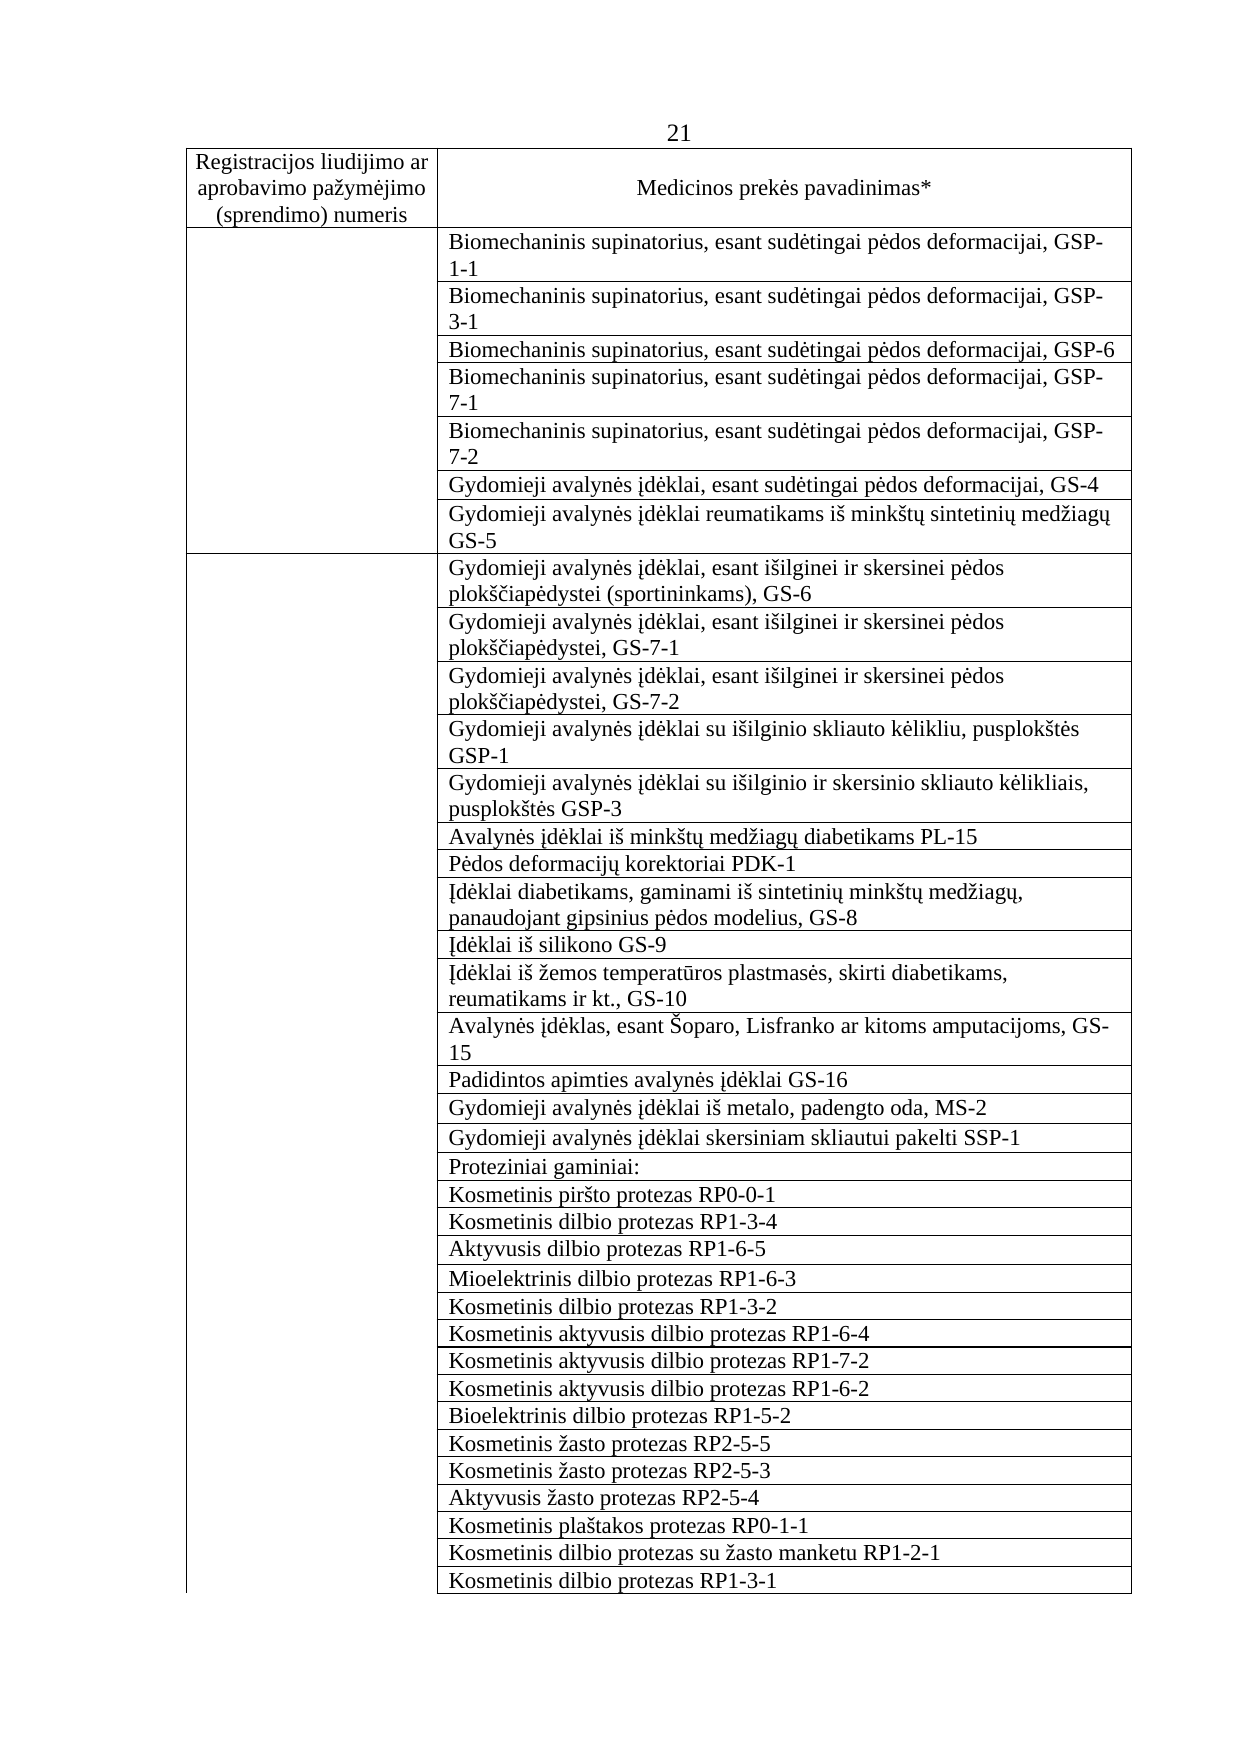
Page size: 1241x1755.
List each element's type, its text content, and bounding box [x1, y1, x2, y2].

table_cell [177, 362, 186, 416]
table_cell Kosmetinis žasto protezas RP2-5-5 [438, 1430, 1131, 1456]
table_cell Kosmetinis aktyvusis dilbio protezas RP1-6-4 [438, 1320, 1131, 1346]
table_header Registracijos liudijimo ar aprobavimo pažymėjimo (sprendimo) numeris [187, 149, 437, 227]
table_cell [187, 1093, 437, 1122]
table_cell Mioelektrinis dilbio protezas RP1-6-3 [438, 1265, 1131, 1292]
table_cell [177, 1207, 186, 1234]
table_cell [177, 1401, 186, 1429]
table_cell [187, 1566, 437, 1593]
table_cell [177, 227, 186, 281]
table_cell [177, 335, 186, 362]
table_cell [177, 607, 186, 661]
table_cell Kosmetinis dilbio protezas RP1-3-4 [438, 1208, 1131, 1234]
table_cell [187, 470, 437, 499]
table_cell [187, 362, 437, 416]
table_cell [187, 877, 437, 930]
table_cell [187, 1123, 437, 1152]
table_cell Gydomieji avalynės įdėklai su išilginio skliauto kėlikliu, pusplokštės GSP-1 [438, 715, 1131, 768]
table_cell Proteziniai gaminiai: [438, 1153, 1131, 1180]
table_cell Padidintos apimties avalynės įdėklai GS-16 [438, 1066, 1131, 1093]
table_cell [187, 1374, 437, 1401]
table_cell [187, 1319, 437, 1346]
table_cell Biomechaninis supinatorius, esant sudėtingai pėdos deformacijai, GSP-3-1 [438, 282, 1131, 335]
table_cell [177, 1456, 186, 1483]
table_cell Biomechaninis supinatorius, esant sudėtingai pėdos deformacijai, GSP-6 [438, 336, 1131, 362]
table_cell [177, 416, 186, 469]
table_cell Gydomieji avalynės įdėklai, esant išilginei ir skersinei pėdos plokščiapėdystei (sportininkams), GS-6 [438, 554, 1131, 607]
table_cell [187, 1511, 437, 1538]
table_cell [177, 1538, 186, 1566]
table_cell Gydomieji avalynės įdėklai, esant sudėtingai pėdos deformacijai, GS-4 [438, 471, 1131, 499]
table_cell [177, 849, 186, 877]
table_cell [177, 768, 186, 822]
table_cell Gydomieji avalynės įdėklai reumatikams iš minkštų sintetinių medžiagų GS-5 [438, 500, 1131, 553]
table_cell Biomechaninis supinatorius, esant sudėtingai pėdos deformacijai, GSP-1-1 [438, 228, 1131, 281]
table_cell Gydomieji avalynės įdėklai, esant išilginei ir skersinei pėdos plokščiapėdystei, GS-7-1 [438, 608, 1131, 661]
table_cell Aktyvusis dilbio protezas RP1-6-5 [438, 1236, 1131, 1264]
table_cell [187, 228, 437, 281]
table_cell Kosmetinis plaštakos protezas RP0-1-1 [438, 1512, 1131, 1538]
table_cell Biomechaninis supinatorius, esant sudėtingai pėdos deformacijai, GSP-7-2 [438, 417, 1131, 469]
table_cell [187, 1180, 437, 1207]
table_cell Gydomieji avalynės įdėklai iš metalo, padengto oda, MS-2 [438, 1094, 1131, 1122]
table_cell [177, 1429, 186, 1456]
table_cell [177, 1152, 186, 1180]
table_cell [177, 1346, 186, 1374]
table_cell [177, 470, 186, 499]
table_cell [187, 1292, 437, 1319]
table_cell Avalynės įdėklas, esant Šoparo, Lisfranko ar kitoms amputacijoms, GS-15 [438, 1013, 1131, 1065]
table_cell [187, 281, 437, 335]
table_cell [187, 958, 437, 1012]
table_cell [177, 877, 186, 930]
table_cell [177, 281, 186, 335]
table_cell [177, 714, 186, 768]
table_cell [177, 1123, 186, 1152]
table_header [177, 148, 186, 227]
table_cell [177, 958, 186, 1012]
table_cell Kosmetinis aktyvusis dilbio protezas RP1-6-2 [438, 1375, 1131, 1401]
table_cell [187, 554, 437, 607]
table_cell [187, 416, 437, 469]
table_cell [187, 768, 437, 822]
table_cell [177, 1319, 186, 1346]
table_cell [177, 1065, 186, 1093]
table_cell [187, 1456, 437, 1483]
table_cell [177, 1235, 186, 1264]
table_cell Biomechaninis supinatorius, esant sudėtingai pėdos deformacijai, GSP-7-1 [438, 363, 1131, 416]
table_cell [177, 1012, 186, 1065]
table_cell [187, 1429, 437, 1456]
table_cell Kosmetinis dilbio protezas RP1-3-1 [438, 1567, 1131, 1593]
table_cell Bioelektrinis dilbio protezas RP1-5-2 [438, 1402, 1131, 1429]
table_header Medicinos prekės pavadinimas* [438, 149, 1131, 227]
table_cell [177, 661, 186, 714]
table_cell Kosmetinis piršto protezas RP0-0-1 [438, 1181, 1131, 1207]
table_cell [177, 1484, 186, 1511]
table_cell Aktyvusis žasto protezas RP2-5-4 [438, 1485, 1131, 1511]
table_cell [187, 1152, 437, 1180]
table_cell [177, 1264, 186, 1292]
table_cell Kosmetinis dilbio protezas RP1-3-2 [438, 1293, 1131, 1319]
table_cell [177, 553, 186, 607]
table_cell [187, 1538, 437, 1566]
table_cell [187, 607, 437, 661]
table_cell [187, 1235, 437, 1264]
table_cell [177, 1180, 186, 1207]
table_cell [177, 930, 186, 958]
table_cell [177, 1292, 186, 1319]
table_cell [187, 1012, 437, 1065]
table_cell [177, 1566, 186, 1593]
table_cell Gydomieji avalynės įdėklai skersiniam skliautui pakelti SSP-1 [438, 1124, 1131, 1152]
table_cell Įdėklai diabetikams, gaminami iš sintetinių minkštų medžiagų, panaudojant gipsinius pėdos modelius, GS-8 [438, 878, 1131, 930]
table_cell [187, 1346, 437, 1374]
table_cell Kosmetinis žasto protezas RP2-5-3 [438, 1457, 1131, 1483]
table_cell Kosmetinis dilbio protezas su žasto manketu RP1-2-1 [438, 1539, 1131, 1566]
table_cell [187, 335, 437, 362]
table_cell [187, 499, 437, 553]
table_cell Gydomieji avalynės įdėklai, esant išilginei ir skersinei pėdos plokščiapėdystei, GS-7-2 [438, 662, 1131, 714]
table_cell [177, 1093, 186, 1122]
table_cell [177, 499, 186, 553]
table_cell [187, 1264, 437, 1292]
table_cell [187, 1065, 437, 1093]
table_cell [187, 1207, 437, 1234]
table_cell [187, 822, 437, 849]
table_cell [177, 1511, 186, 1538]
table_cell [187, 661, 437, 714]
table_cell Gydomieji avalynės įdėklai su išilginio ir skersinio skliauto kėlikliais, pusplokštės GSP-3 [438, 769, 1131, 822]
table_cell Kosmetinis aktyvusis dilbio protezas RP1-7-2 [438, 1348, 1131, 1374]
table_cell Įdėklai iš silikono GS-9 [438, 931, 1131, 958]
table_cell [177, 822, 186, 849]
table_cell [187, 849, 437, 877]
table_cell [187, 1401, 437, 1429]
table_cell [187, 1484, 437, 1511]
table_cell [177, 1374, 186, 1401]
table_cell [187, 714, 437, 768]
table_cell Įdėklai iš žemos temperatūros plastmasės, skirti diabetikams, reumatikams ir kt., GS-10 [438, 959, 1131, 1012]
table_cell Pėdos deformacijų korektoriai PDK-1 [438, 850, 1131, 877]
table_cell Avalynės įdėklai iš minkštų medžiagų diabetikams PL-15 [438, 823, 1131, 849]
table_cell [187, 930, 437, 958]
